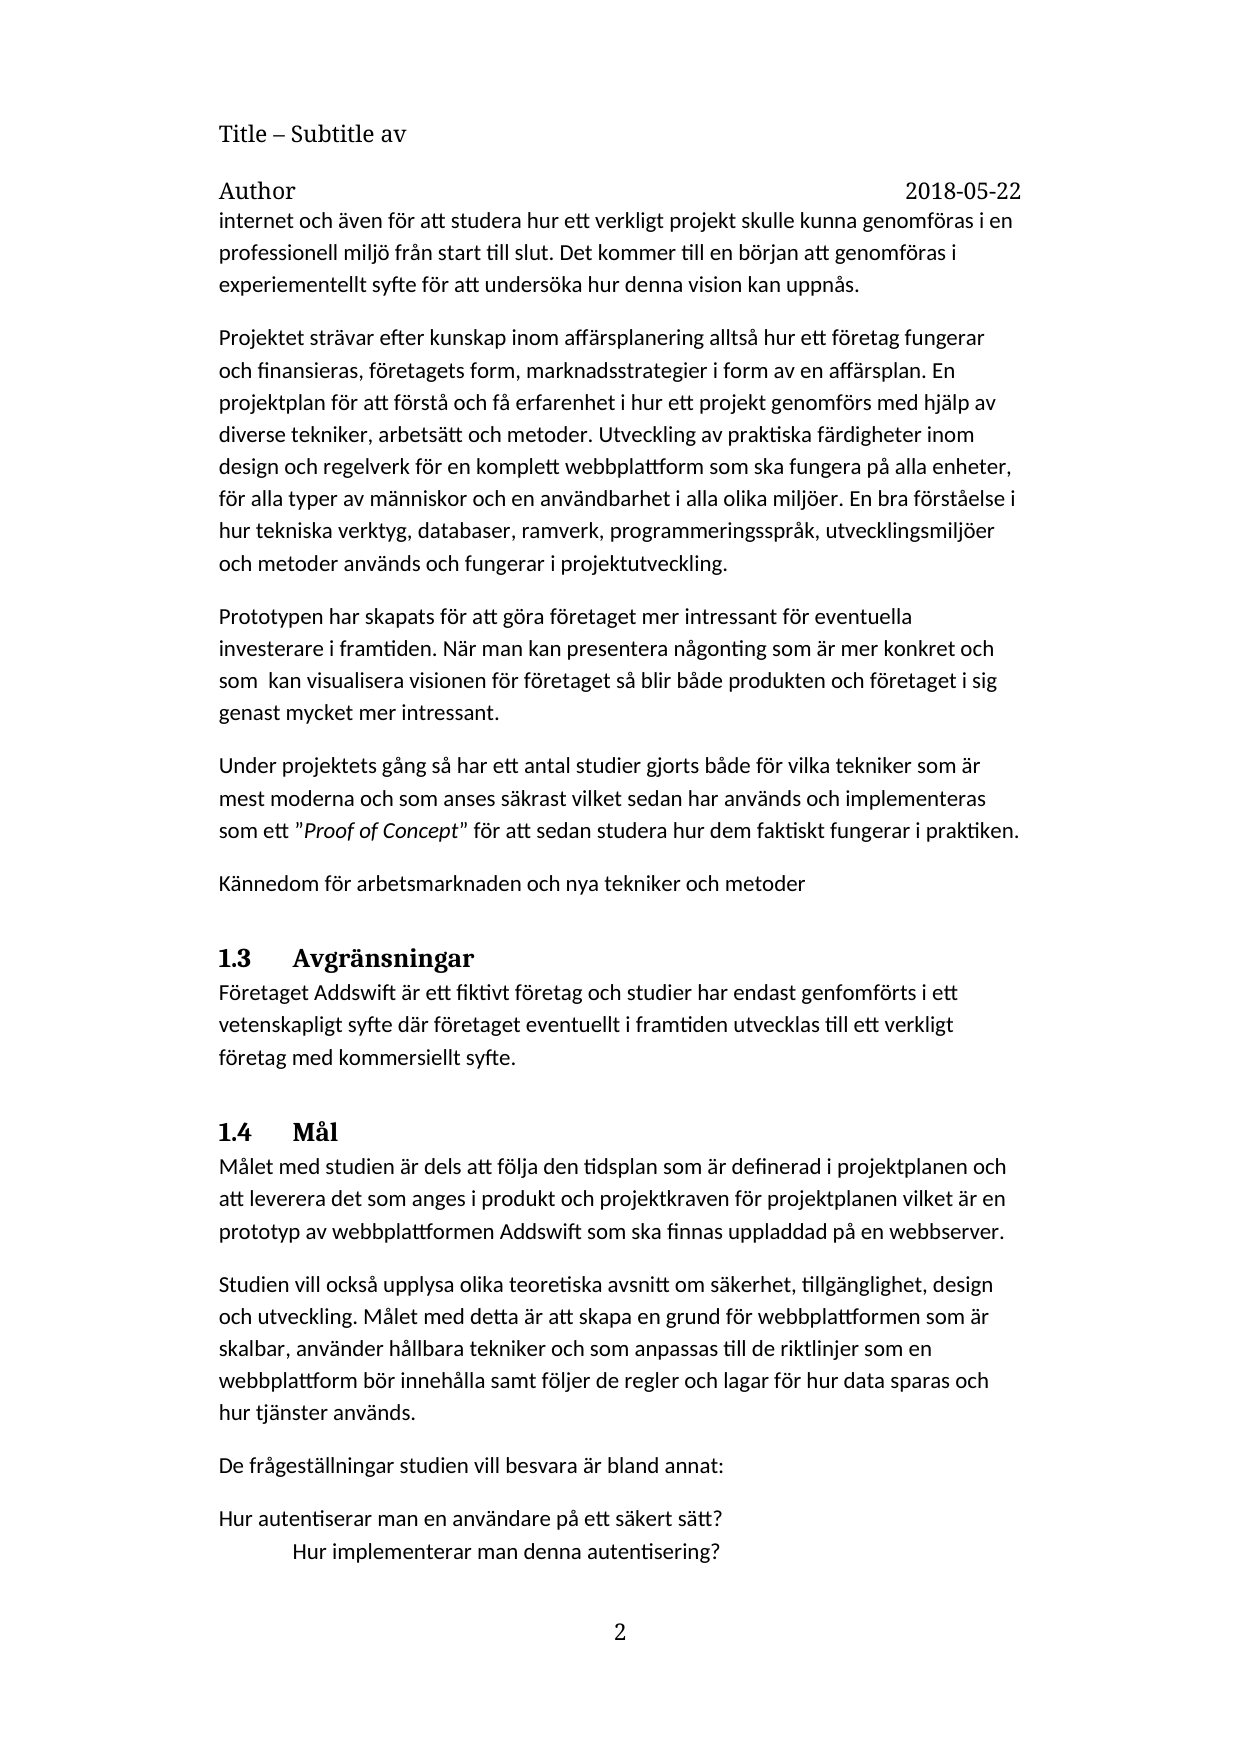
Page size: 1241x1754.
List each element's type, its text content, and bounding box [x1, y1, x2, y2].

text Prototypen har skapats för att göra företaget mer intressant för eventuella investerare i framtiden. När man kan presentera någonting som är mer konkret och som kan visualisera visionen för företaget så blir både produkten och företaget i sig genast mycket mer intressant. [218, 602, 1022, 726]
text Studien vill också upplysa olika teoretiska avsnitt om säkerhet, tillgänglighet, design och utveckling. Målet med detta är att skapa en grund för webbplattformen som är skalbar, använder hållbara tekniker och som anpassas till de riktlinjer som en webbplattform bör innehålla samt följer de regler och lagar för hur data sparas och hur tjänster används. [218, 1270, 1022, 1427]
text Företaget Addswift är ett fiktivt företag och studier har endast genfomförts i ett vetenskapligt syfte där företaget eventuellt i framtiden utvecklas till ett verkligt företag med kommersiellt syfte. [218, 978, 1022, 1071]
text Projektet strävar efter kunskap inom affärsplanering alltså hur ett företag fungerar och finansieras, företagets form, marknadsstrategier i form av en affärsplan. En projektplan för att förstå och få erfarenhet i hur ett projekt genomförs med hjälp av diverse tekniker, arbetsätt och metoder. Utveckling av praktiska färdigheter inom design och regelverk för en komplett webbplattform som ska fungera på alla enheter, för alla typer av människor och en användbarhet i alla olika miljöer. En bra förståelse i hur tekniska verktyg, databaser, ramverk, programmeringsspråk, utvecklingsmiljöer och metoder används och fungerar i projektutveckling. [218, 323, 1022, 577]
text Under projektets gång så har ett antal studier gjorts både för vilka tekniker som är mest moderna och som anses säkrast vilket sedan har används och implementeras som ett ”Proof of Concept” för att sedan studera hur dem faktiskt fungerar i praktiken. [218, 751, 1022, 844]
subtitle Avgränsningar [218, 943, 1022, 974]
text Kännedom för arbetsmarknaden och nya tekniker och metoder [218, 869, 1022, 897]
text De frågeställningar studien vill besvara är bland annat: [218, 1452, 1022, 1479]
subtitle Mål [218, 1117, 1022, 1148]
text Målet med studien är dels att följa den tidsplan som är definerad i projektplanen och att leverera det som anges i produkt och projektkraven för projektplanen vilket är en prototyp av webbplattformen Addswift som ska finnas uppladdad på en webbserver. [218, 1152, 1022, 1245]
text Hur autentiserar man en användare på ett säkert sätt? Hur implementerar man denna autentisering? [218, 1504, 1022, 1565]
text internet och även för att studera hur ett verkligt projekt skulle kunna genomföras i en professionell miljö från start till slut. Det kommer till en början att genomföras i experiementellt syfte för att undersöka hur denna vision kan uppnås. [218, 206, 1022, 298]
